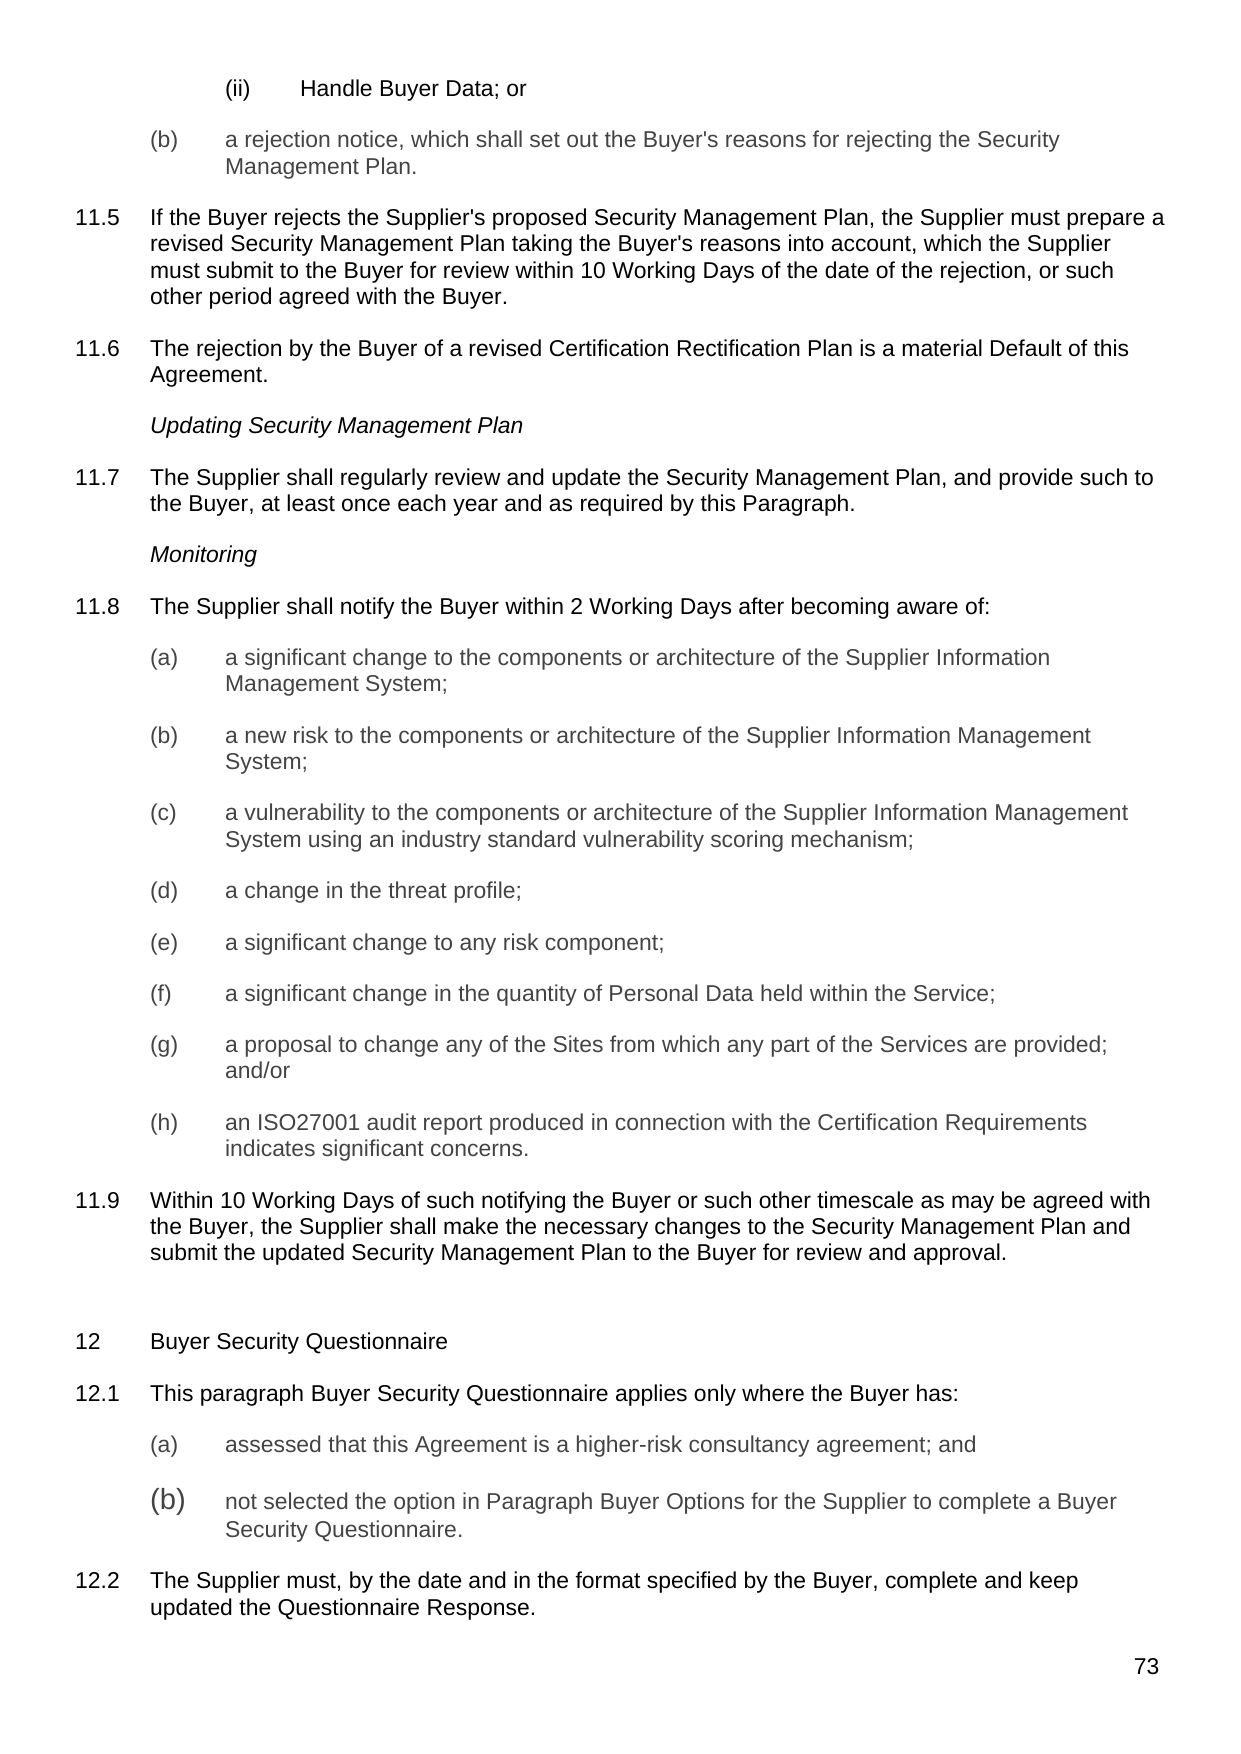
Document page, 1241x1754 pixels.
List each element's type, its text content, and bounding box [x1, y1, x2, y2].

subtitle a significant change in the quantity of Personal Data held within the Service; [150, 980, 1165, 1006]
subtitle a significant change to any risk component; [150, 928, 1165, 955]
subtitle not selected the option in Paragraph 1 for the Supplier to complete a Buyer Security Questionnaire. [150, 1482, 1165, 1542]
subtitle Handle Buyer Data; or [225, 75, 1165, 101]
subtitle a significant change to the components or architecture of the Supplier Information Management System; [150, 644, 1165, 697]
list Updating Security Management Plan [150, 412, 1165, 438]
subtitle The Supplier must, by the date and in the format specified by the Buyer, complete and keep updated the Questionnaire Response. [75, 1567, 1165, 1620]
subtitle a new risk to the components or architecture of the Supplier Information Management System; [150, 722, 1165, 774]
list Monitoring [150, 541, 1165, 568]
subtitle The Supplier shall regularly review and update the Security Management Plan, and provide such to the Buyer, at least once each year and as required by this Paragraph. [75, 463, 1165, 516]
subtitle The rejection by the Buyer of a revised Certification Rectification Plan is a material Default of this Agreement. [75, 334, 1165, 387]
subtitle assessed that this Agreement is a higher-risk consultancy agreement; and [150, 1431, 1165, 1457]
subtitle Within 10 Working Days of such notifying the Buyer or such other timescale as may be agreed with the Buyer, the Supplier shall make the necessary changes to the Security Management Plan and submit the updated Security Management Plan to the Buyer for review and approval. [75, 1187, 1165, 1266]
subtitle an ISO27001 audit report produced in connection with the Certification Requirements indicates significant concerns. [150, 1109, 1165, 1162]
subtitle a rejection notice, which shall set out the Buyer's reasons for rejecting the Security Management Plan. [150, 126, 1165, 179]
subtitle a vulnerability to the components or architecture of the Supplier Information Management System using an industry standard vulnerability scoring mechanism; [150, 799, 1165, 852]
subtitle The Supplier shall notify the Buyer within 2 Working Days after becoming aware of: [75, 593, 1165, 619]
subtitle a proposal to change any of the Sites from which any part of the Services are provided; and/or [150, 1031, 1165, 1084]
subtitle If the Buyer rejects the Supplier's proposed Security Management Plan, the Supplier must prepare a revised Security Management Plan taking the Buyer's reasons into account, which the Supplier must submit to the Buyer for review within 10 Working Days of the date of the rejection, or such other period agreed with the Buyer. [75, 204, 1165, 309]
subtitle Buyer Security Questionnaire [75, 1328, 1165, 1354]
subtitle This paragraph 12 applies only where the Buyer has: [75, 1379, 1165, 1406]
subtitle a change in the threat profile; [150, 877, 1165, 903]
